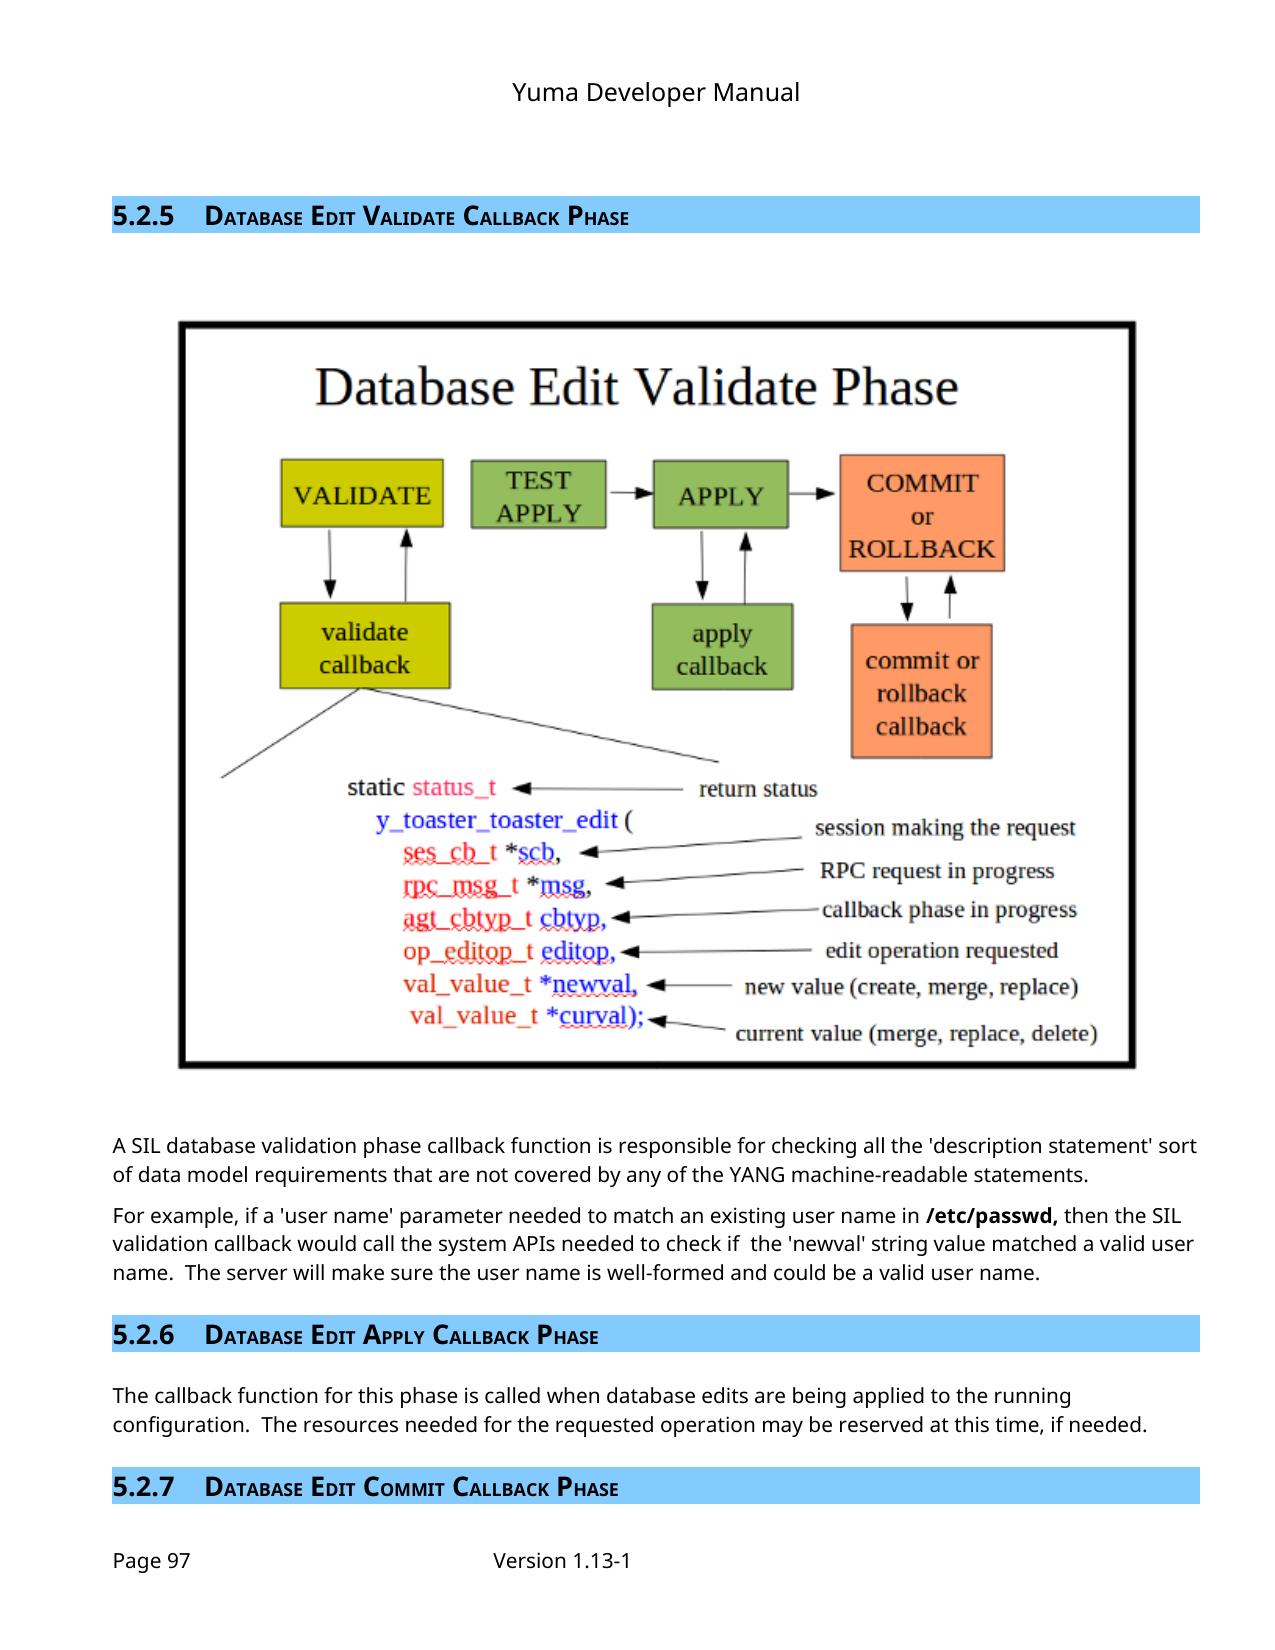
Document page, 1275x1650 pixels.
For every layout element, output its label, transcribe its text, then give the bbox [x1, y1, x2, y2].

text For example, if a 'user name' parameter needed to match an existing user name in /etc/passwd, then the SIL validation callback would call the system APIs needed to check if the 'newval' string value matched a valid user name. The server will make sure the user name is well-formed and could be a valid user name. [112, 1201, 1200, 1286]
subtitle Database Edit Validate Callback Phase [112, 196, 1200, 233]
text The callback function for this phase is called when database edits are being applied to the running configuration. The resources needed for the requested operation may be reserved at this time, if needed. [112, 1381, 1200, 1438]
subtitle Database Edit Commit Callback Phase [112, 1467, 1200, 1504]
text A SIL database validation phase callback function is responsible for checking all the 'description statement' sort of data model requirements that are not covered by any of the YANG machine-readable statements. [112, 1131, 1200, 1188]
picture [150, 303, 1162, 1091]
subtitle Database Edit Apply Callback Phase [112, 1315, 1200, 1352]
